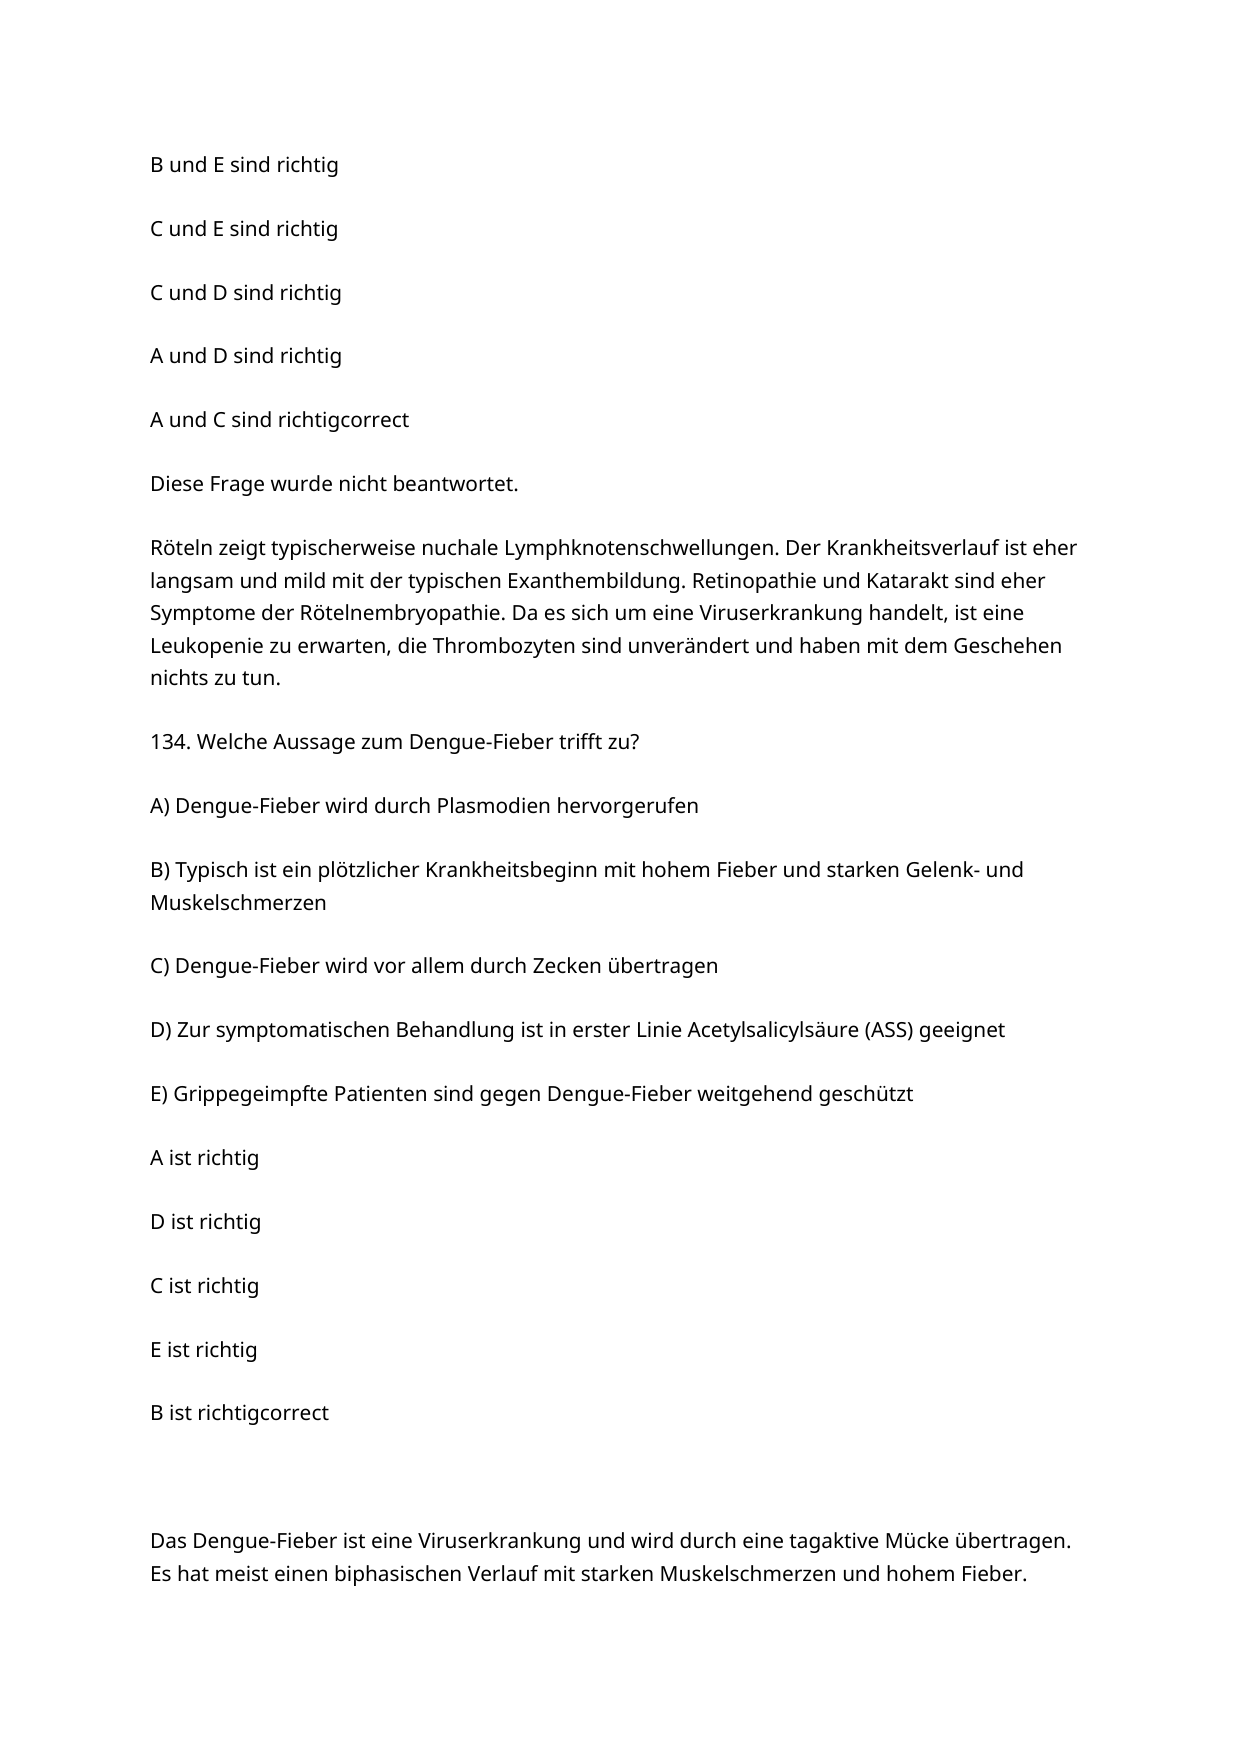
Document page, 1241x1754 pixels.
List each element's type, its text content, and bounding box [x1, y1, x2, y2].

text E ist richtig [150, 1335, 1090, 1363]
text C und D sind richtig [150, 278, 1090, 306]
text D ist richtig [150, 1207, 1090, 1235]
text A) Dengue-Fieber wird durch Plasmodien hervorgerufen [150, 791, 1090, 820]
text A und D sind richtig [150, 342, 1090, 370]
text Diese Frage wurde nicht beantwortet. [150, 469, 1090, 498]
text Das Dengue-Fieber ist eine Viruserkrankung und wird durch eine tagaktive Mücke übertragen. Es hat meist einen biphasischen Verlauf mit starken Muskelschmerzen und hohem Fieber. [150, 1526, 1090, 1587]
text C ist richtig [150, 1271, 1090, 1299]
text C) Dengue-Fieber wird vor allem durch Zecken übertragen [150, 952, 1090, 980]
text E) Grippegeimpfte Patienten sind gegen Dengue-Fieber weitgehend geschützt [150, 1079, 1090, 1108]
text A und C sind richtigcorrect [150, 405, 1090, 434]
text B ist richtigcorrect [150, 1398, 1090, 1427]
text B und E sind richtig [150, 150, 1090, 178]
text A ist richtig [150, 1143, 1090, 1172]
text 134. Welche Aussage zum Dengue-Fieber trifft zu? [150, 727, 1090, 756]
text C und E sind richtig [150, 214, 1090, 242]
text B) Typisch ist ein plötzlicher Krankheitsbeginn mit hohem Fieber und starken Gelenk- und Muskelschmerzen [150, 855, 1090, 916]
text Röteln zeigt typischerweise nuchale Lymphknotenschwellungen. Der Krankheitsverlauf ist eher langsam und mild mit der typischen Exanthembildung. Retinopathie und Katarakt sind eher Symptome der Rötelnembryopathie. Da es sich um eine Viruserkrankung handelt, ist eine Leukopenie zu erwarten, die Thrombozyten sind unverändert und haben mit dem Geschehen nichts zu tun. [150, 533, 1090, 692]
text D) Zur symptomatischen Behandlung ist in erster Linie Acetylsalicylsäure (ASS) geeignet [150, 1015, 1090, 1044]
